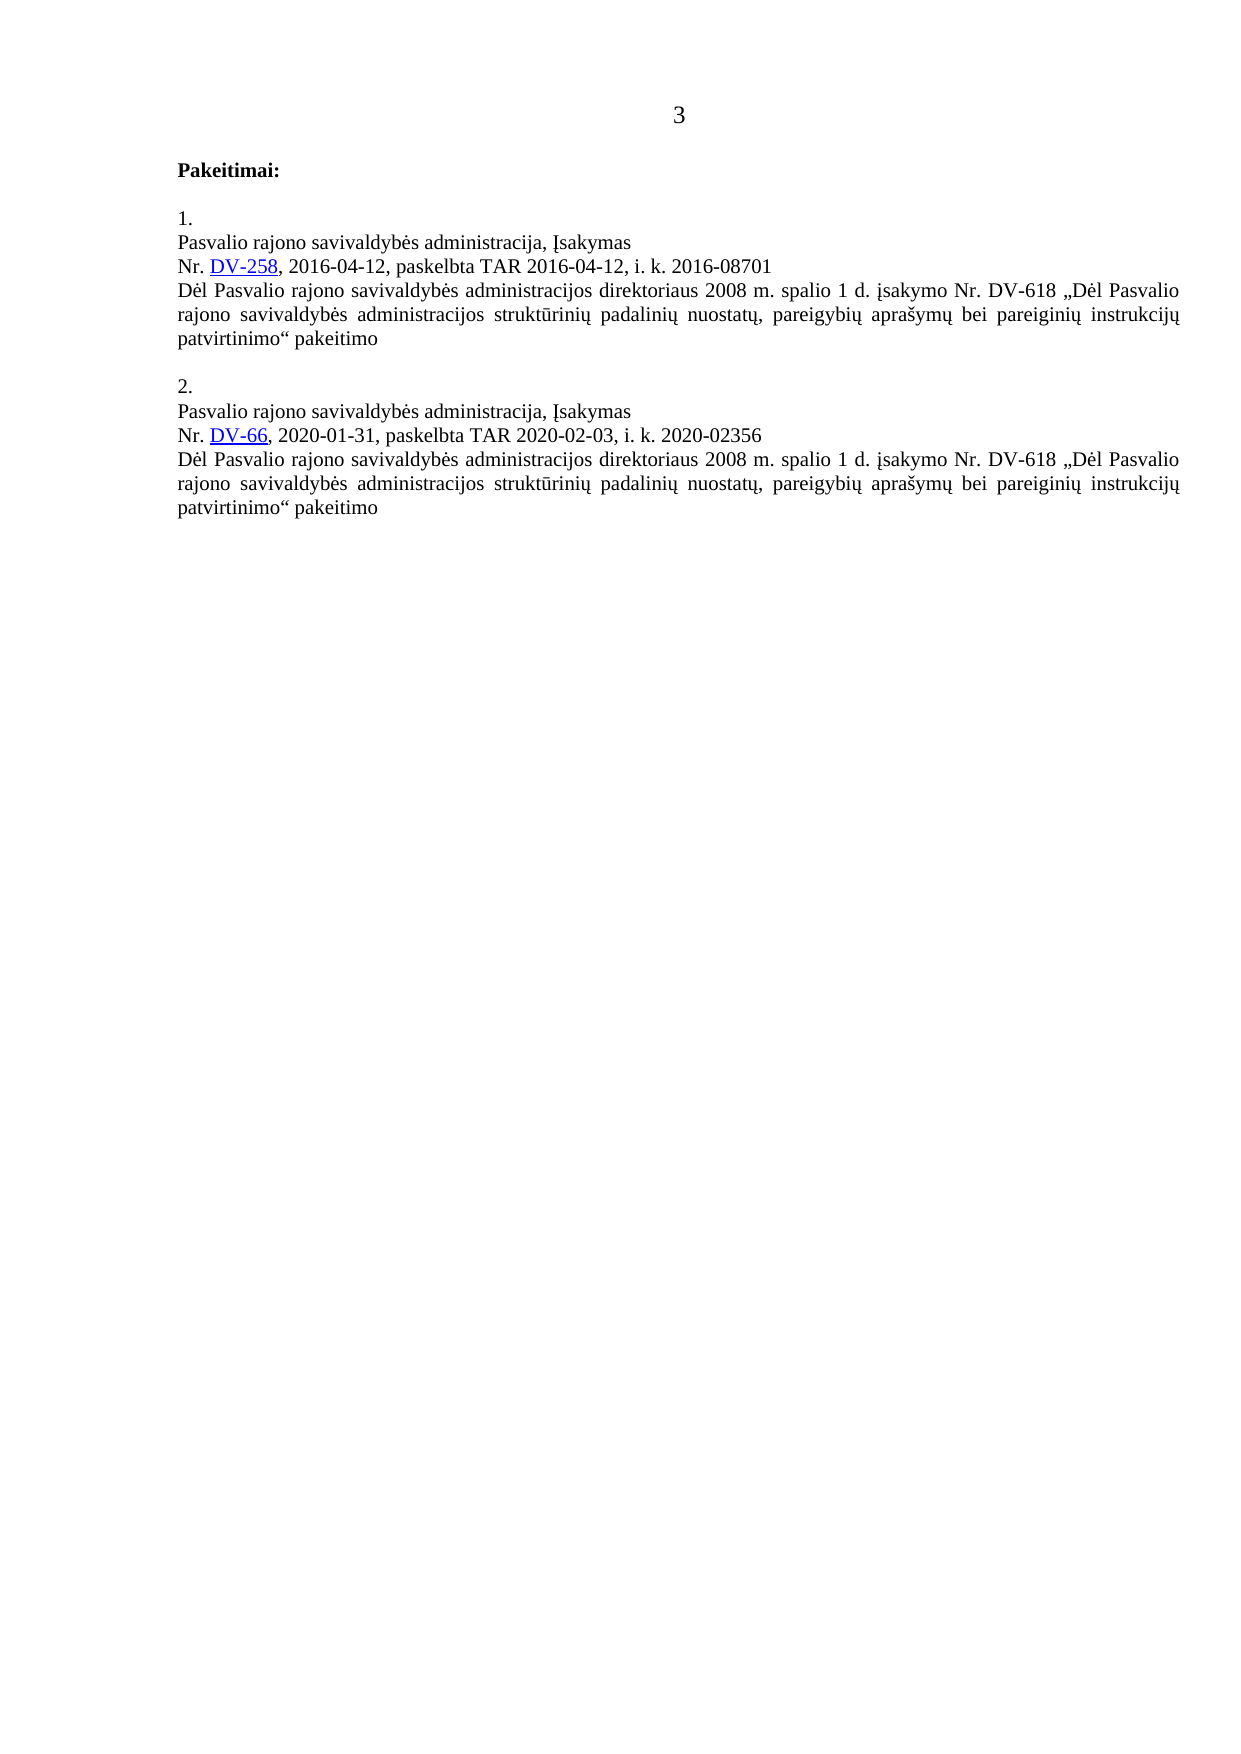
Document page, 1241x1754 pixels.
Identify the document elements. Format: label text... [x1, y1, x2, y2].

text 2. [177, 374, 1181, 398]
text Pakeitimai: [177, 158, 1181, 182]
text Pasvalio rajono savivaldybės administracija, Įsakymas [177, 398, 1181, 423]
text Nr. DV-66, 2020-01-31, paskelbta TAR 2020-02-03, i. k. 2020-02356 [177, 423, 1181, 447]
text Dėl Pasvalio rajono savivaldybės administracijos direktoriaus 2008 m. spalio 1 d. įsakymo Nr. DV-618 „Dėl Pasvalio rajono savivaldybės administracijos struktūrinių padalinių nuostatų, pareigybių aprašymų bei pareiginių instrukcijų patvirtinimo“ pakeitimo [177, 447, 1181, 519]
text Pasvalio rajono savivaldybės administracija, Įsakymas [177, 230, 1181, 254]
text 1. [177, 206, 1181, 230]
text Nr. DV-258, 2016-04-12, paskelbta TAR 2016-04-12, i. k. 2016-08701 [177, 254, 1181, 278]
text Dėl Pasvalio rajono savivaldybės administracijos direktoriaus 2008 m. spalio 1 d. įsakymo Nr. DV-618 „Dėl Pasvalio rajono savivaldybės administracijos struktūrinių padalinių nuostatų, pareigybių aprašymų bei pareiginių instrukcijų patvirtinimo“ pakeitimo [177, 278, 1181, 350]
